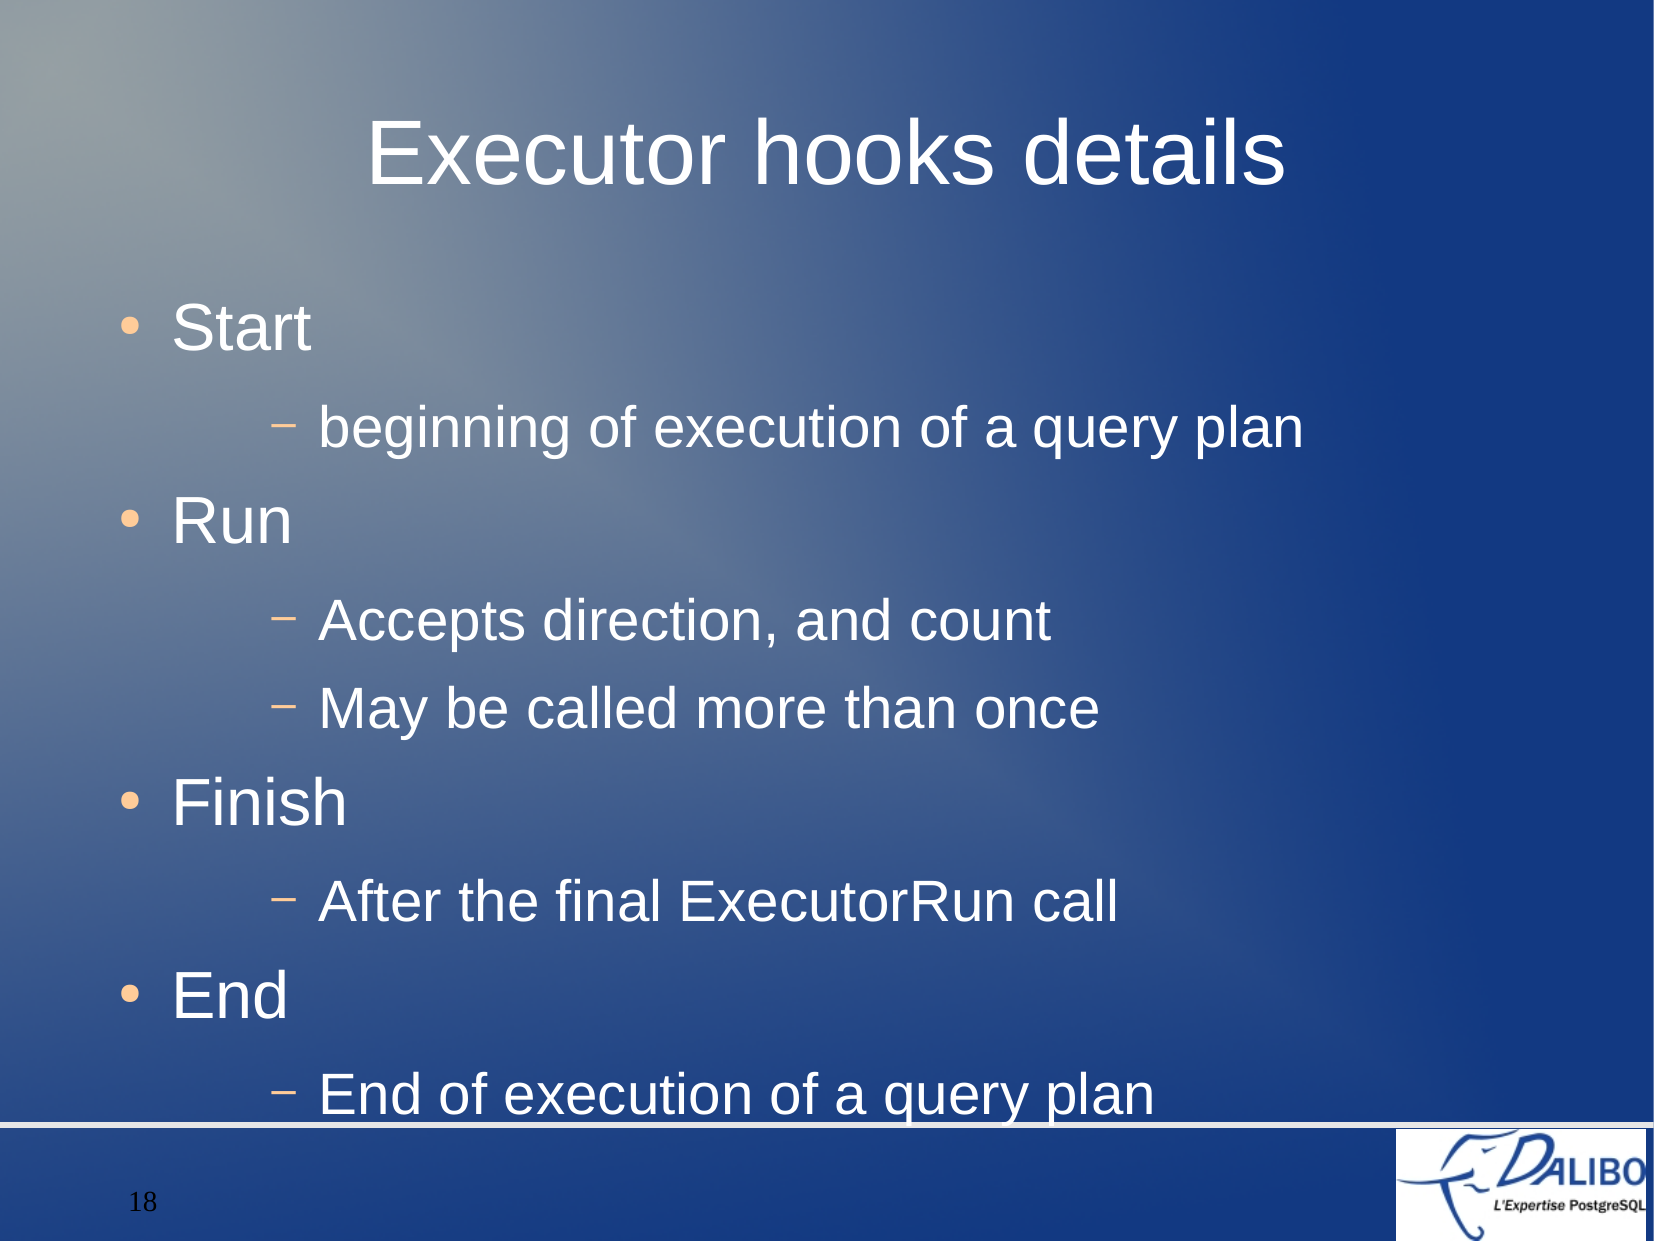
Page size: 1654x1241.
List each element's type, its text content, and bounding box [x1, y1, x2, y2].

picture [0, 1128, 1654, 1241]
list Start beginning of execution of a query plan Run Accepts direction, and count May be called more than once Finish After the final ExecutorRun call End End of execution of a query plan [82, 290, 1571, 1128]
picture [0, 0, 1654, 1122]
title Executor hooks details [82, 49, 1571, 257]
